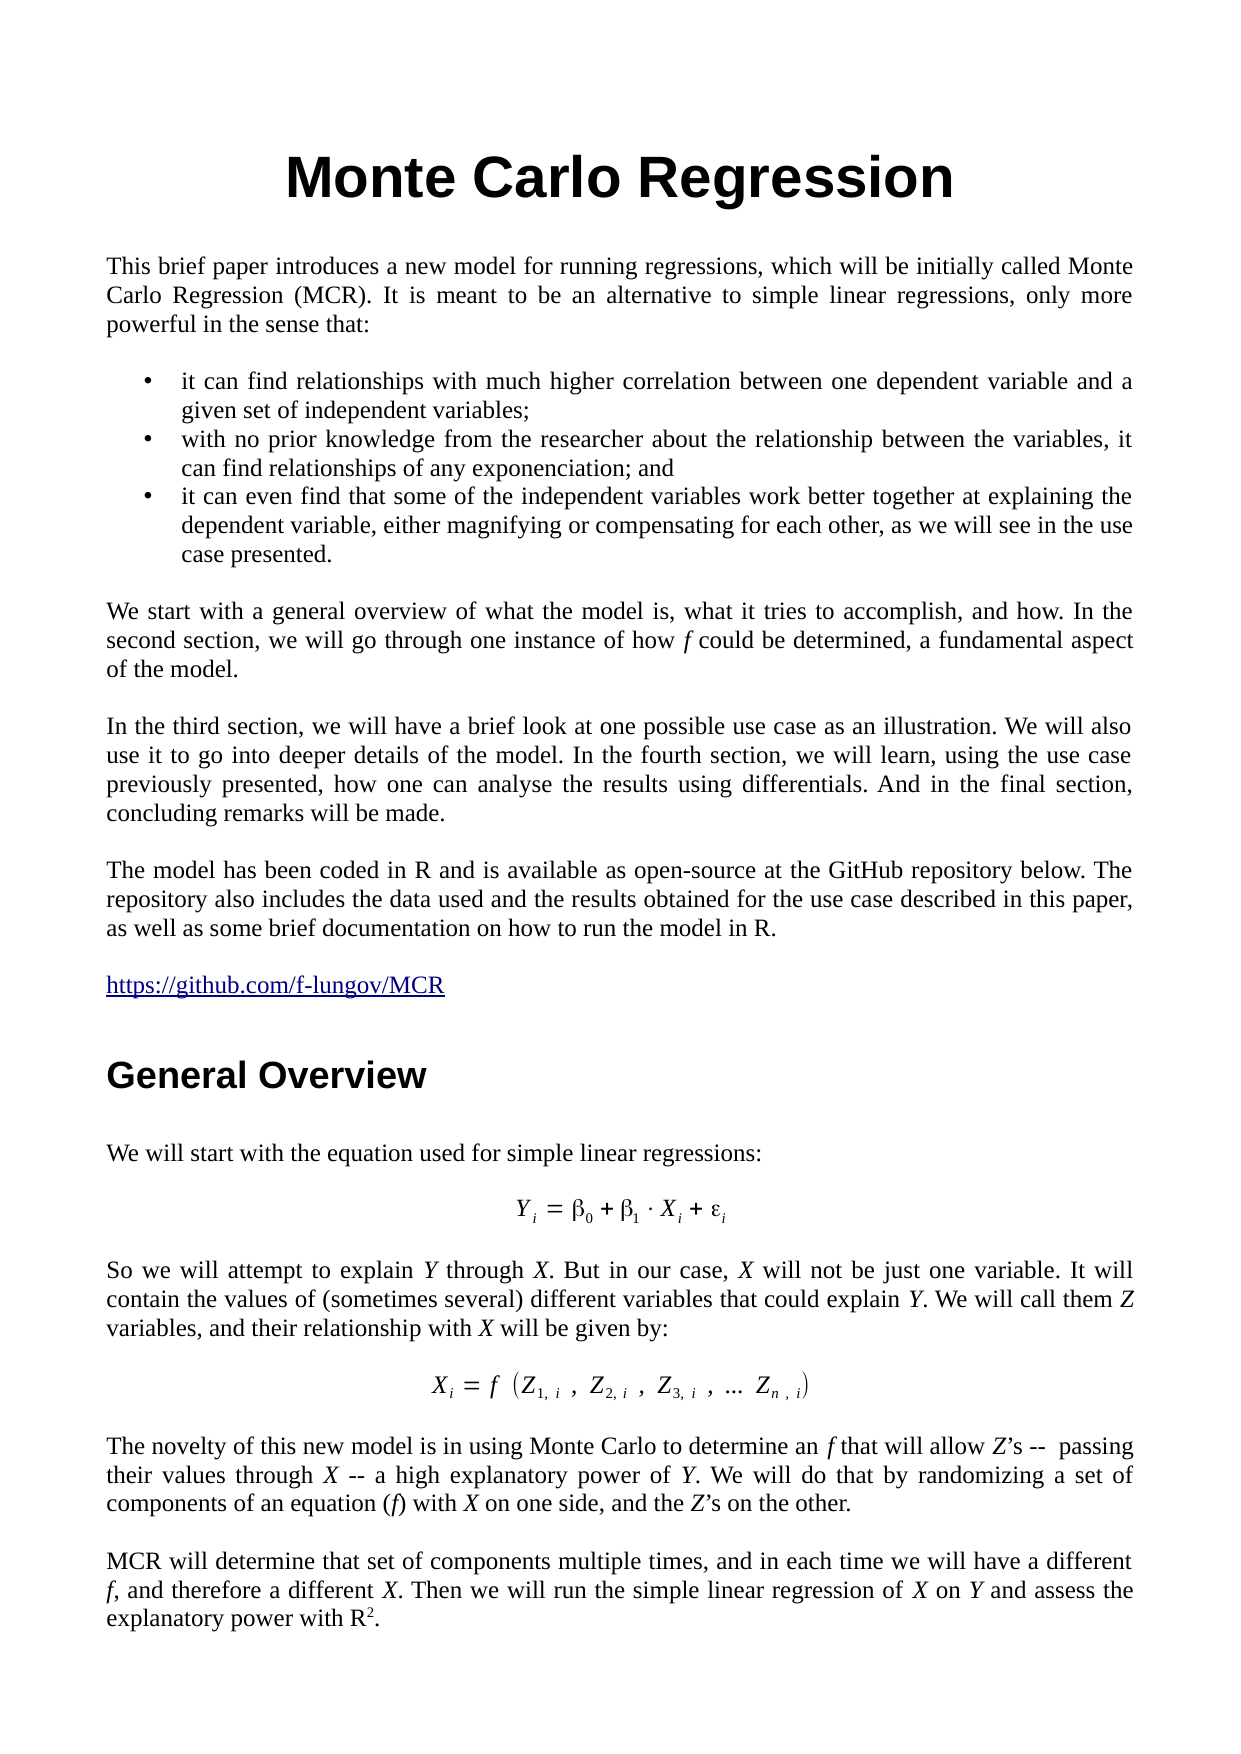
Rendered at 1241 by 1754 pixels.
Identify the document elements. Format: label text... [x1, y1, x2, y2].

subtitle General Overview [106, 1053, 1134, 1096]
list it can even find that some of the independent variables work better together at explaining the dependent variable, either magnifying or compensating for each other, as we will see in the use case presented. [144, 481, 1134, 568]
text In the third section, we will have a brief look at one possible use case as an illustration. We will also use it to go into deeper details of the model. In the fourth section, we will learn, using the use case previously presented, how one can analyse the results using differentials. And in the final section, concluding remarks will be made. [106, 711, 1134, 826]
text So we will attempt to explain Y through X. But in our case, X will not be just one variable. It will contain the values of (sometimes several) different variables that could explain Y. We will call them Z variables, and their relationship with X will be given by: [106, 1255, 1134, 1341]
text We will start with the equation used for simple linear regressions: [106, 1138, 1134, 1166]
list with no prior knowledge from the researcher about the relationship between the variables, it can find relationships of any exponenciation; and [144, 424, 1134, 481]
text MCR will determine that set of components multiple times, and in each time we will have a different f, and therefore a different X. Then we will run the simple linear regression of X on Y and assess the explanatory power with R2. [106, 1546, 1134, 1632]
text This brief paper introduces a new model for running regressions, which will be initially called Monte Carlo Regression (MCR). It is meant to be an alternative to simple linear regressions, only more powerful in the sense that: [106, 251, 1134, 338]
text https://github.com/f-lungov/MCR [106, 970, 1134, 999]
text We start with a general overview of what the model is, what it tries to accomplish, and how. In the second section, we will go through one instance of how f could be determined, a fundamental aspect of the model. [106, 596, 1134, 683]
list it can find relationships with much higher correlation between one dependent variable and a given set of independent variables; [144, 366, 1134, 424]
text The novelty of this new model is in using Monte Carlo to determine an f that will allow Z’s -- passing their values through X -- a high explanatory power of Y. We will do that by randomizing a set of components of an equation (f) with X on one side, and the Z’s on the other. [106, 1431, 1134, 1517]
title Monte Carlo Regression [106, 143, 1134, 210]
text The model has been coded in R and is available as open-source at the GitHub repository below. The repository also includes the data used and the results obtained for the use case described in this paper, as well as some brief documentation on how to run the model in R. [106, 855, 1134, 941]
